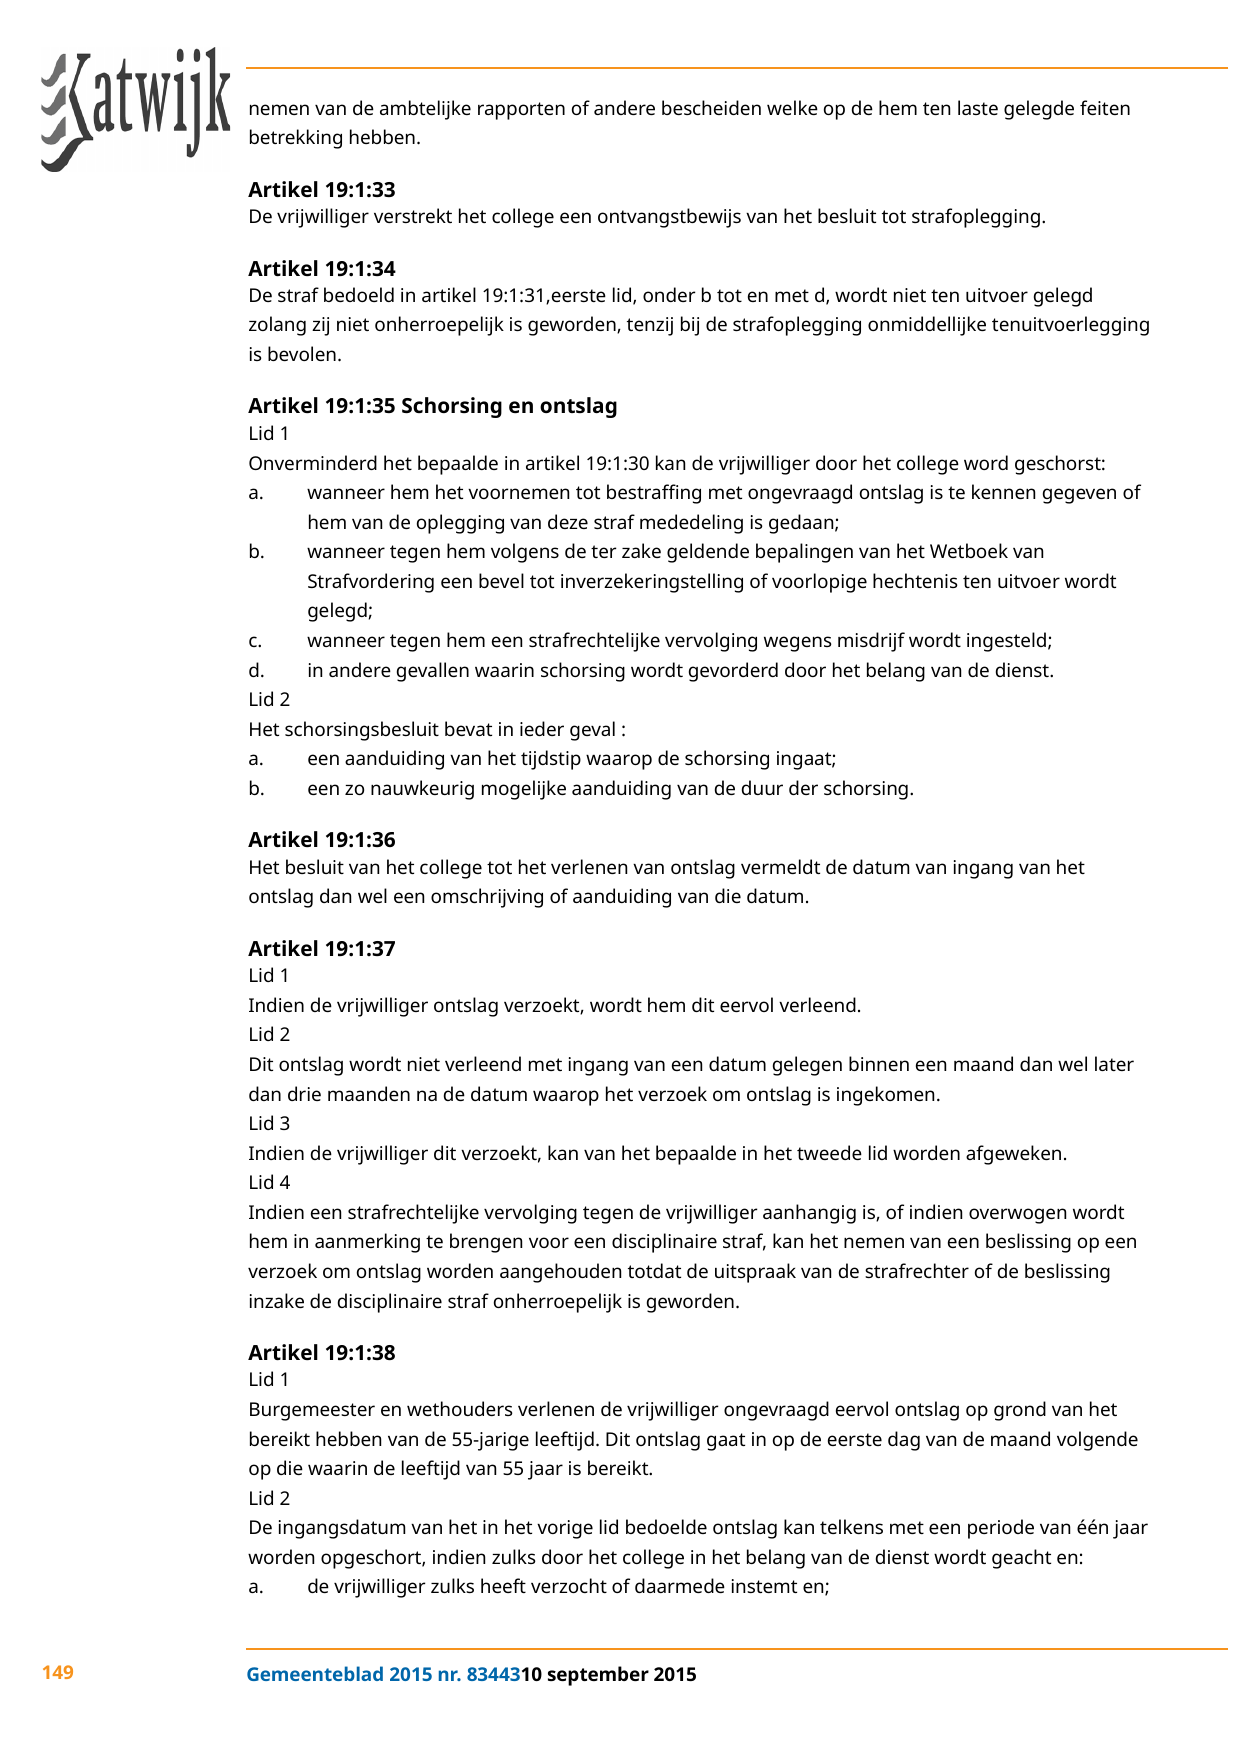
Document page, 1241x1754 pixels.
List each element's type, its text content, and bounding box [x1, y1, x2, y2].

list wanneer tegen hem een strafrechtelijke vervolging wegens misdrijf wordt ingesteld; [248, 627, 1152, 653]
text Artikel 19:1:38 [248, 1338, 1152, 1367]
text Artikel 19:1:37 [248, 934, 1152, 962]
text Indien de vrijwilliger dit verzoekt, kan van het bepaalde in het tweede lid worden afgeweken. [248, 1140, 1152, 1166]
text Dit ontslag wordt niet verleend met ingang van een datum gelegen binnen een maand dan wel later dan drie maanden na de datum waarop het verzoek om ontslag is ingekomen. [248, 1051, 1152, 1106]
text Het schorsingsbesluit bevat in ieder geval : [248, 716, 1152, 742]
text De straf bedoeld in artikel 19:1:31,eerste lid, onder b tot en met d, wordt niet ten uitvoer gelegd zolang zij niet onherroepelijk is geworden, tenzij bij de strafoplegging onmiddellijke tenuitvoerlegging is bevolen. [248, 282, 1152, 367]
text Lid 4 [248, 1169, 1152, 1195]
text Artikel 19:1:34 [248, 254, 1152, 282]
text Artikel 19:1:33 [248, 175, 1152, 203]
text De ingangsdatum van het in het vorige lid bedoelde ontslag kan telkens met een periode van één jaar worden opgeschort, indien zulks door het college in het belang van de dienst wordt geacht en: [248, 1514, 1152, 1570]
text Lid 2 [248, 1022, 1152, 1047]
picture [41, 47, 231, 172]
list een zo nauwkeurig mogelijke aanduiding van de duur der schorsing. [248, 775, 1152, 801]
text De vrijwilliger verstrekt het college een ontvangstbewijs van het besluit tot strafoplegging. [248, 203, 1152, 229]
list de vrijwilliger zulks heeft verzocht of daarmede instemt en; [248, 1574, 1152, 1599]
text Onverminderd het bepaalde in artikel 19:1:30 kan de vrijwilliger door het college word geschorst: [248, 450, 1152, 475]
text Lid 1 [248, 962, 1152, 988]
text Lid 3 [248, 1110, 1152, 1136]
text Lid 2 [248, 686, 1152, 712]
text Indien de vrijwilliger ontslag verzoekt, wordt hem dit eervol verleend. [248, 992, 1152, 1018]
text Lid 1 [248, 1367, 1152, 1392]
text Lid 2 [248, 1485, 1152, 1511]
list in andere gevallen waarin schorsing wordt gevorderd door het belang van de dienst. [248, 657, 1152, 682]
text Indien een strafrechtelijke vervolging tegen de vrijwilliger aanhangig is, of indien overwogen wordt hem in aanmerking te brengen voor een disciplinaire straf, kan het nemen van een beslissing op een verzoek om ontslag worden aangehouden totdat de uitspraak van de strafrechter of de beslissing inzake de disciplinaire straf onherroepelijk is geworden. [248, 1199, 1152, 1313]
list een aanduiding van het tijdstip waarop de schorsing ingaat; [248, 746, 1152, 771]
text nemen van de ambtelijke rapporten of andere bescheiden welke op de hem ten laste gelegde feiten betrekking hebben. [248, 95, 1152, 150]
text Het besluit van het college tot het verlenen van ontslag vermeldt de datum van ingang van het ontslag dan wel een omschrijving of aanduiding van die datum. [248, 854, 1152, 909]
text Lid 1 [248, 420, 1152, 446]
text Artikel 19:1:35 Schorsing en ontslag [248, 392, 1152, 420]
list wanneer hem het voornemen tot bestraffing met ongevraagd ontslag is te kennen gegeven of hem van de oplegging van deze straf mededeling is gedaan; [248, 479, 1152, 534]
text Artikel 19:1:36 [248, 826, 1152, 854]
list wanneer tegen hem volgens de ter zake geldende bepalingen van het Wetboek van Strafvordering een bevel tot inverzekeringstelling of voorlopige hechtenis ten uitvoer wordt gelegd; [248, 538, 1152, 623]
text Burgemeester en wethouders verlenen de vrijwilliger ongevraagd eervol ontslag op grond van het bereikt hebben van de 55-jarige leeftijd. Dit ontslag gaat in op de eerste dag van de maand volgende op die waarin de leeftijd van 55 jaar is bereikt. [248, 1396, 1152, 1481]
